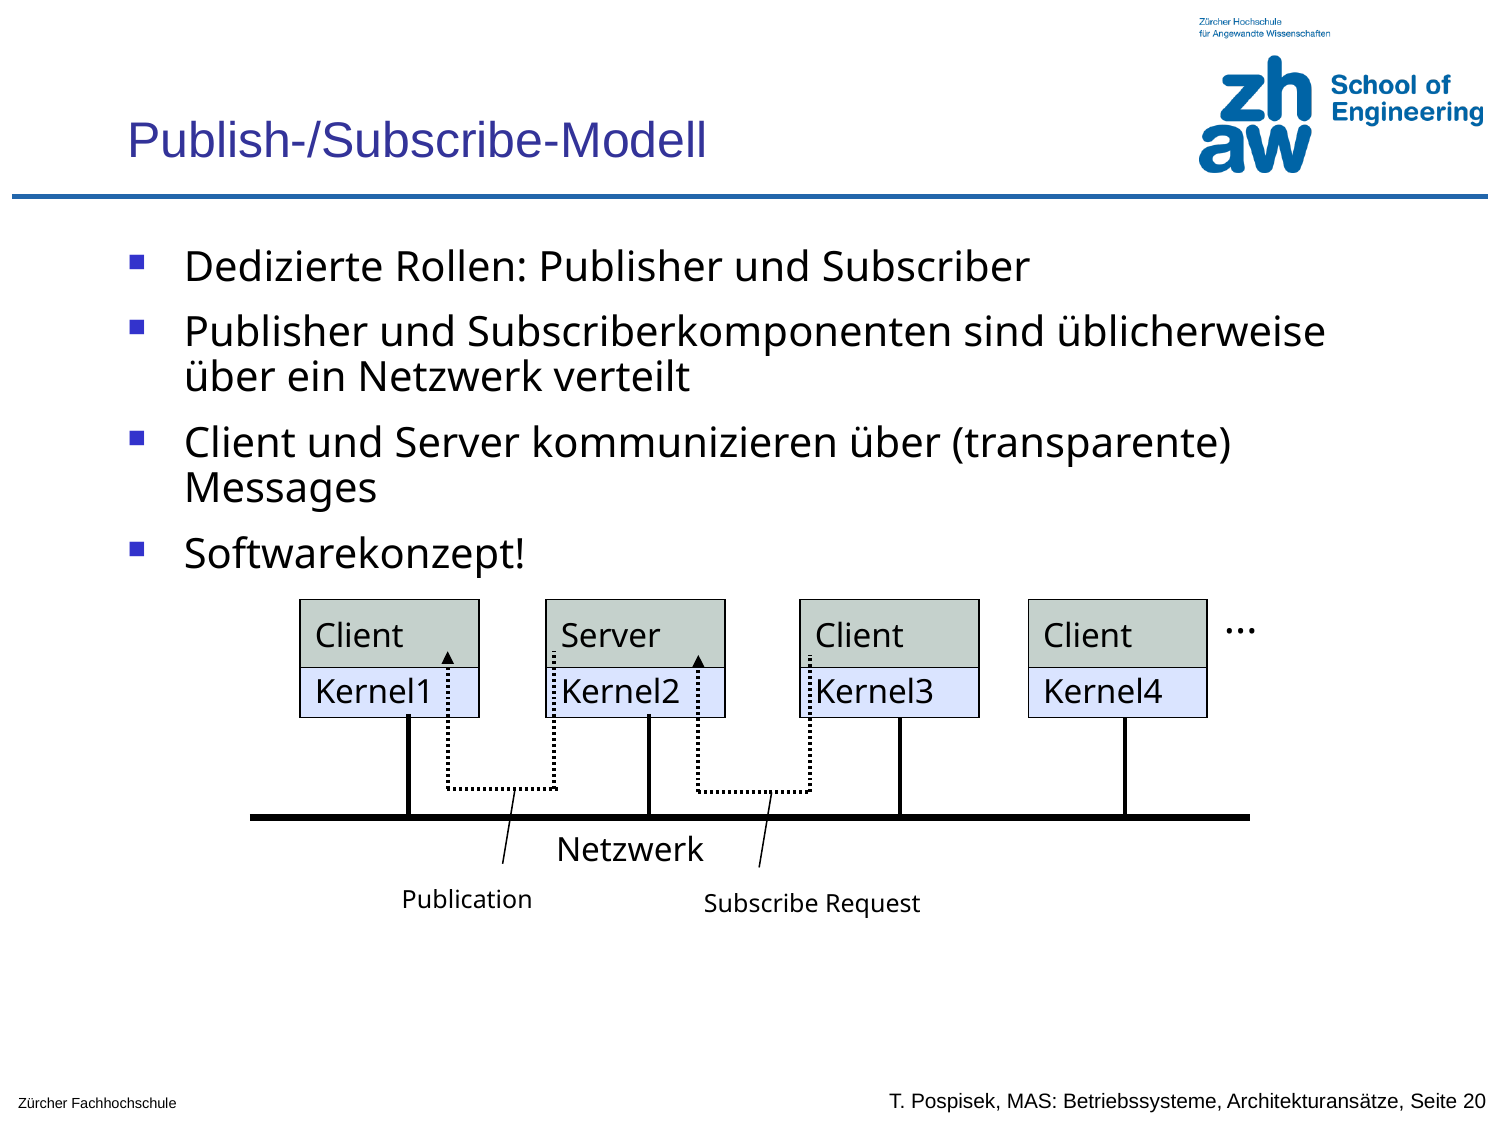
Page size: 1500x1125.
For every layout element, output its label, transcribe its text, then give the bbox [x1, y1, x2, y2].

text_box Subscribe Request [689, 879, 937, 925]
text_box Client [800, 599, 979, 667]
text_box Client [300, 599, 479, 667]
text_box Client [1028, 599, 1208, 667]
text_box Server [546, 599, 725, 667]
picture [1199, 18, 1483, 173]
text_box Kernel3 [800, 667, 979, 718]
text_box ... [1209, 584, 1273, 650]
text_box Kernel4 [1028, 667, 1208, 718]
title Publish-/Subscribe-Modell [112, 50, 1391, 175]
text_box Kernel1 [300, 667, 479, 718]
list Dedizierte Rollen: Publisher und Subscriber Publisher und Subscriberkomponenten sind üblicherweise über ein Netzwerk verteilt Client und Server kommunizieren über (transparente) Messages Softwarekonzept! [112, 237, 1363, 313]
text_box Publication [386, 876, 549, 922]
text_box Kernel2 [546, 667, 725, 718]
text_box Netzwerk [541, 821, 720, 877]
